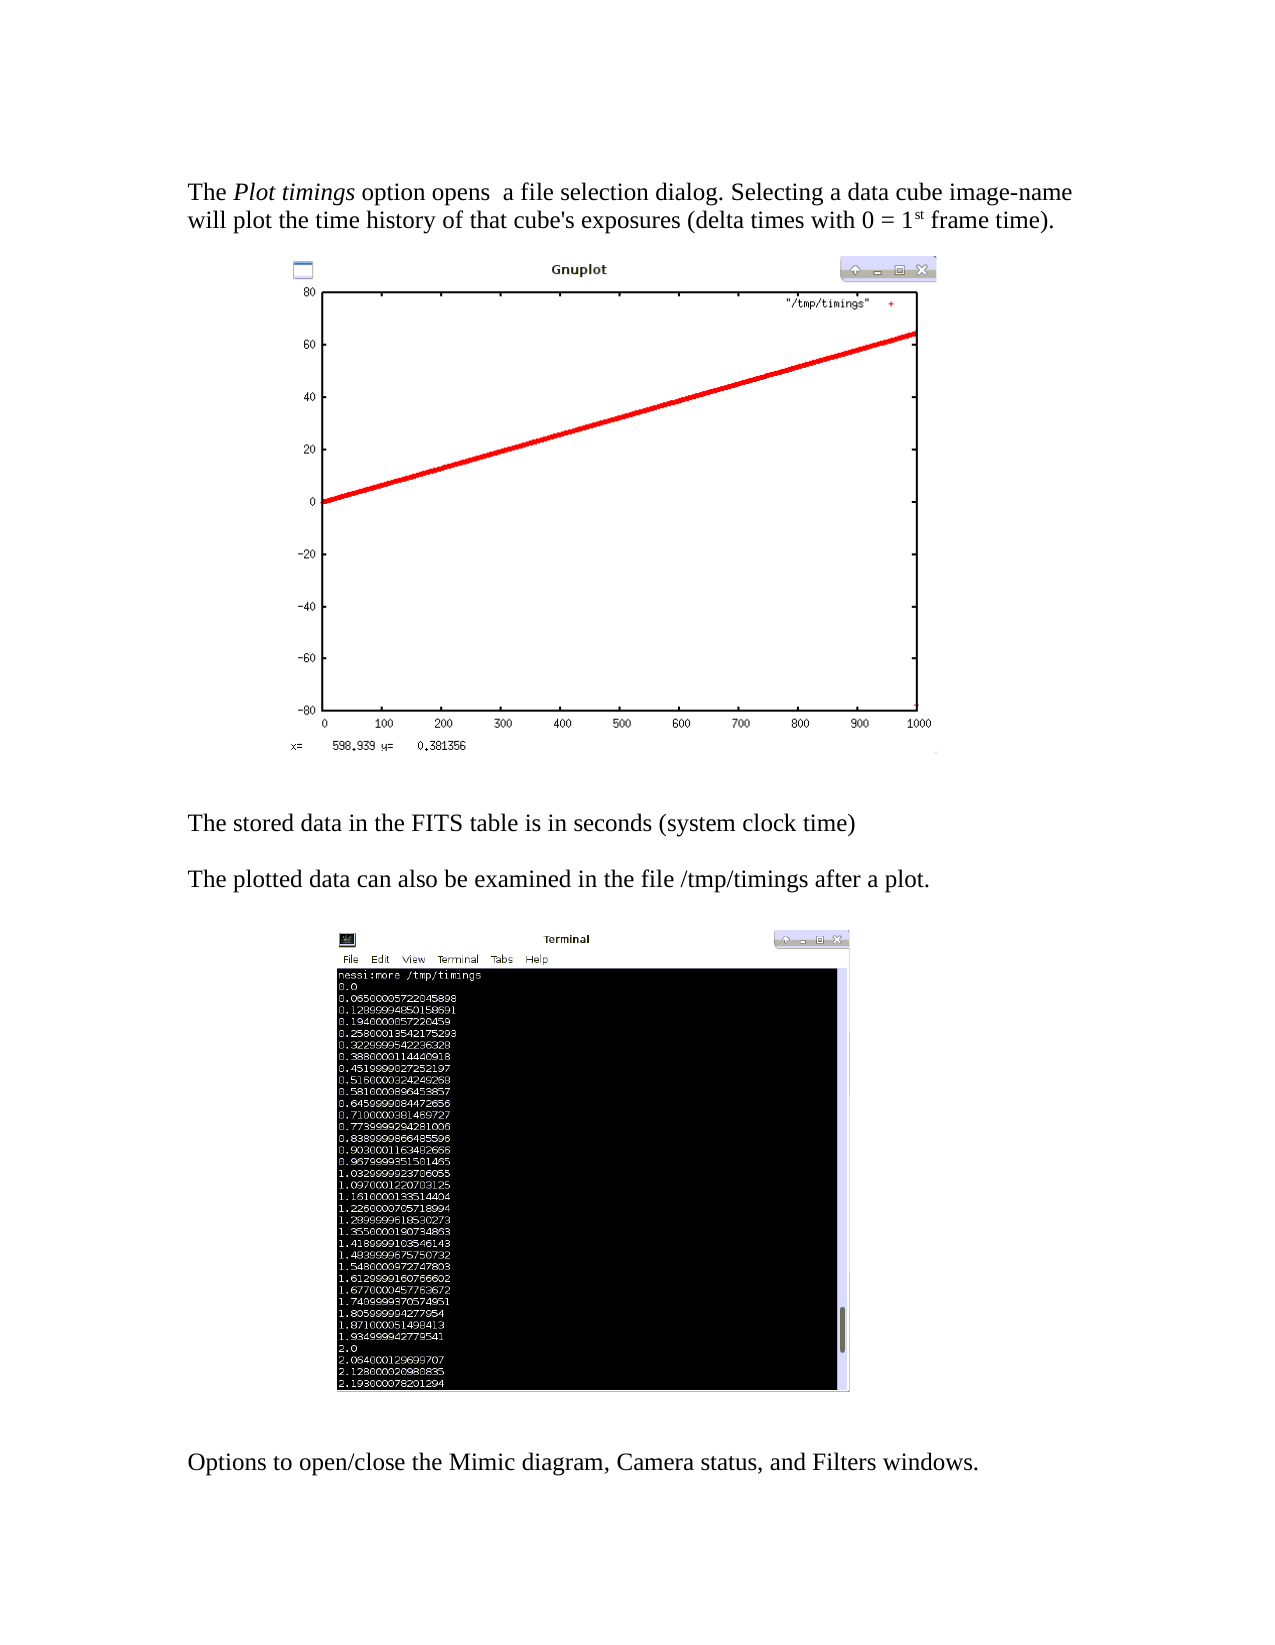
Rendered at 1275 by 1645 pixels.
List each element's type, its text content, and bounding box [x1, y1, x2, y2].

text The stored data in the FITS table is in seconds (system clock time) [187, 809, 1087, 837]
picture [291, 256, 937, 753]
picture [336, 930, 850, 1392]
text The Plot timings option opens a file selection dialog. Selecting a data cube image-name will plot the time history of that cube's exposures (delta times with 0 = 1st frame time). [187, 178, 1087, 234]
text The plotted data can also be examined in the file /tmp/timings after a plot. [187, 865, 1087, 893]
text Options to open/close the Mimic diagram, Camera status, and Filters windows. [187, 1448, 1087, 1476]
